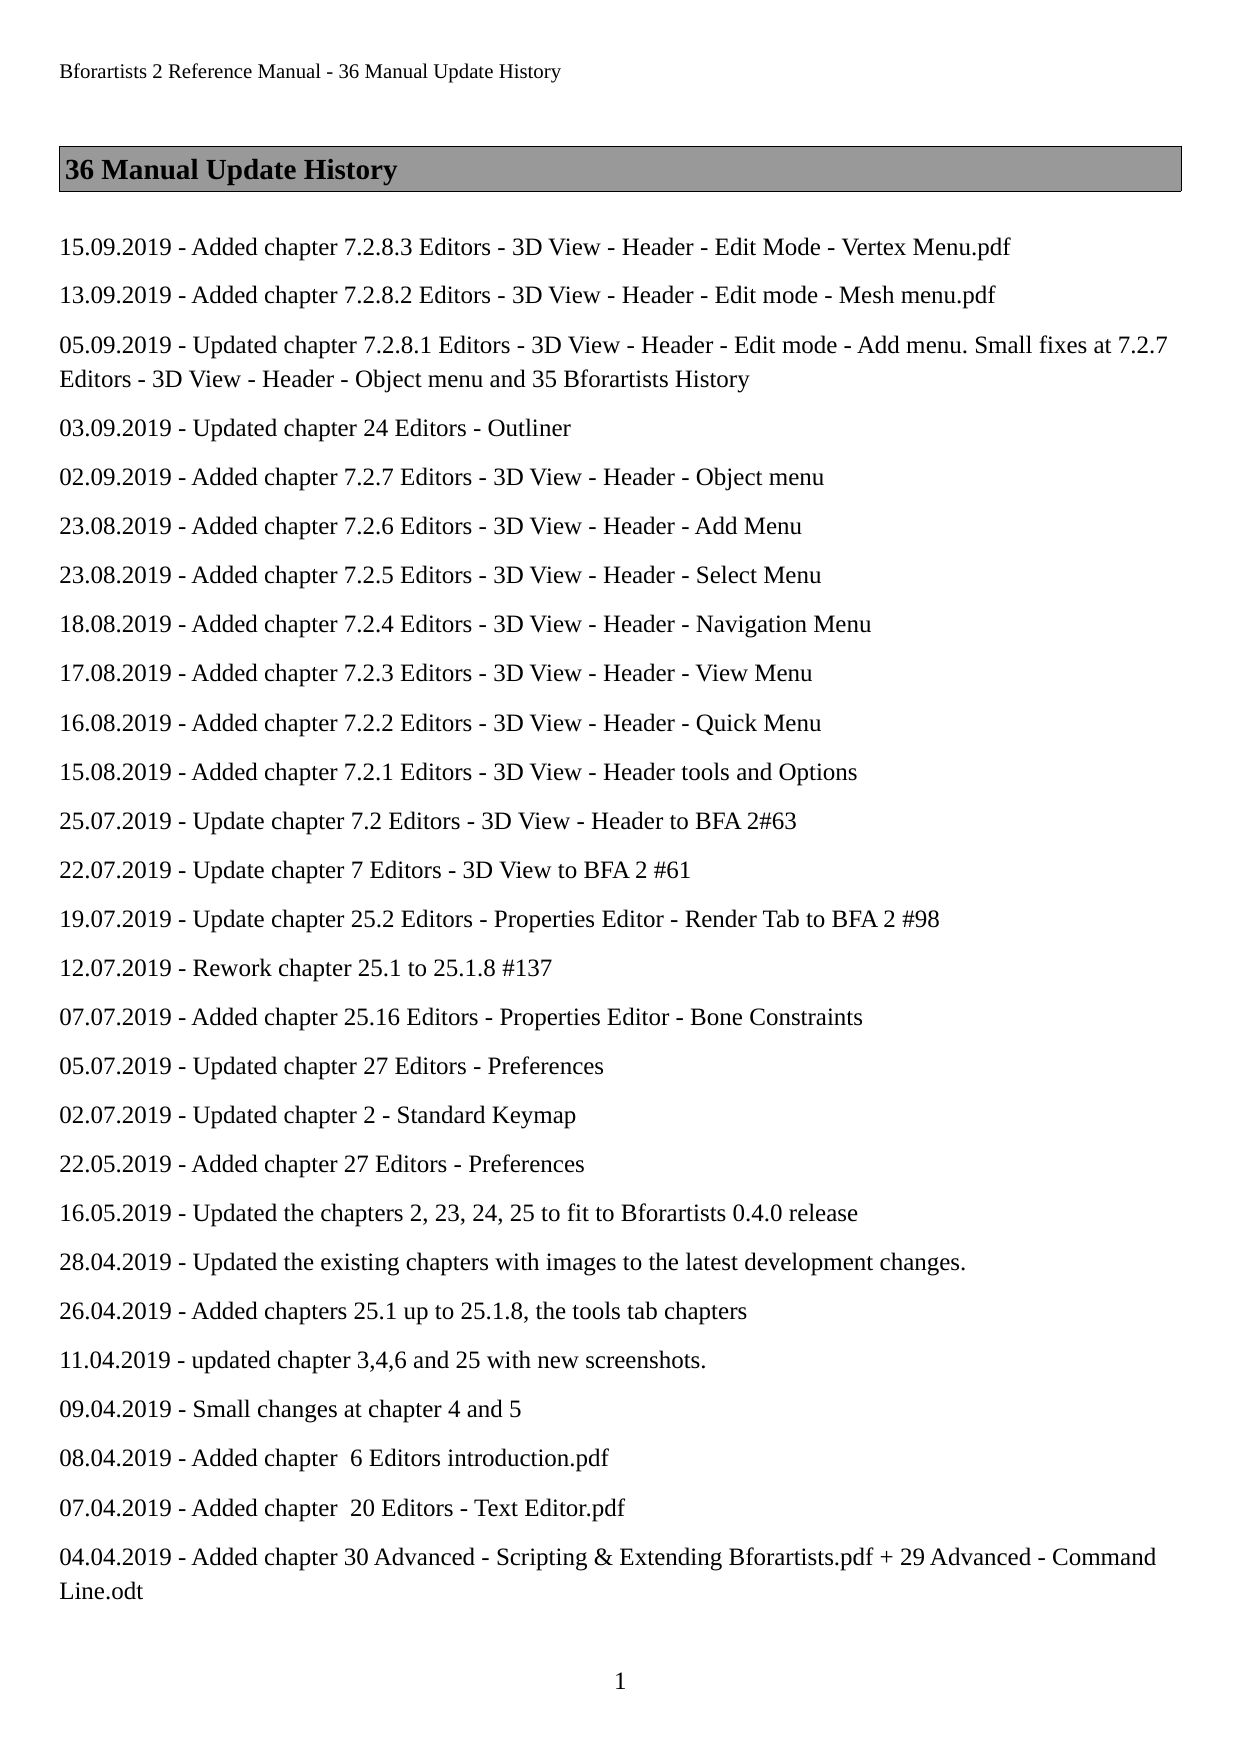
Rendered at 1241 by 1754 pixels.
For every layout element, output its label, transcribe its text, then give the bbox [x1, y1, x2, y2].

text 15.09.2019 - Added chapter 7.2.8.3 Editors - 3D View - Header - Edit Mode - Vertex Menu.pdf [59, 232, 1181, 260]
text 26.04.2019 - Added chapters 25.1 up to 25.1.8, the tools tab chapters [59, 1296, 1181, 1325]
text 04.04.2019 - Added chapter 30 Advanced - Scripting & Extending Bforartists.pdf + 29 Advanced - Command Line.odt [59, 1542, 1181, 1605]
text 11.04.2019 - updated chapter 3,4,6 and 25 with new screenshots. [59, 1345, 1181, 1374]
text 18.08.2019 - Added chapter 7.2.4 Editors - 3D View - Header - Navigation Menu [59, 609, 1181, 638]
text 13.09.2019 - Added chapter 7.2.8.2 Editors - 3D View - Header - Edit mode - Mesh menu.pdf [59, 281, 1181, 309]
text 02.07.2019 - Updated chapter 2 - Standard Keymap [59, 1100, 1181, 1129]
text 05.07.2019 - Updated chapter 27 Editors - Preferences [59, 1051, 1181, 1080]
text 08.04.2019 - Added chapter 6 Editors introduction.pdf [59, 1443, 1181, 1472]
text 16.08.2019 - Added chapter 7.2.2 Editors - 3D View - Header - Quick Menu [59, 708, 1181, 736]
text 05.09.2019 - Updated chapter 7.2.8.1 Editors - 3D View - Header - Edit mode - Add menu. Small fixes at 7.2.7 Editors - 3D View - Header - Object menu and 35 Bforartists History [59, 330, 1181, 393]
text 07.04.2019 - Added chapter 20 Editors - Text Editor.pdf [59, 1493, 1181, 1521]
text 16.05.2019 - Updated the chapters 2, 23, 24, 25 to fit to Bforartists 0.4.0 release [59, 1198, 1181, 1227]
text 03.09.2019 - Updated chapter 24 Editors - Outliner [59, 413, 1181, 442]
text 17.08.2019 - Added chapter 7.2.3 Editors - 3D View - Header - View Menu [59, 658, 1181, 687]
table_header 36 Manual Update History [60, 147, 1181, 191]
text 19.07.2019 - Update chapter 25.2 Editors - Properties Editor - Render Tab to BFA 2 #98 [59, 904, 1181, 933]
text 07.07.2019 - Added chapter 25.16 Editors - Properties Editor - Bone Constraints [59, 1002, 1181, 1031]
text 25.07.2019 - Update chapter 7.2 Editors - 3D View - Header to BFA 2#63 [59, 806, 1181, 834]
text 09.04.2019 - Small changes at chapter 4 and 5 [59, 1394, 1181, 1423]
text 15.08.2019 - Added chapter 7.2.1 Editors - 3D View - Header tools and Options [59, 757, 1181, 785]
text 23.08.2019 - Added chapter 7.2.5 Editors - 3D View - Header - Select Menu [59, 560, 1181, 589]
text 22.07.2019 - Update chapter 7 Editors - 3D View to BFA 2 #61 [59, 855, 1181, 883]
text 22.05.2019 - Added chapter 27 Editors - Preferences [59, 1149, 1181, 1178]
text 02.09.2019 - Added chapter 7.2.7 Editors - 3D View - Header - Object menu [59, 462, 1181, 491]
text 23.08.2019 - Added chapter 7.2.6 Editors - 3D View - Header - Add Menu [59, 511, 1181, 540]
text 28.04.2019 - Updated the existing chapters with images to the latest development changes. [59, 1247, 1181, 1276]
text 12.07.2019 - Rework chapter 25.1 to 25.1.8 #137 [59, 953, 1181, 982]
